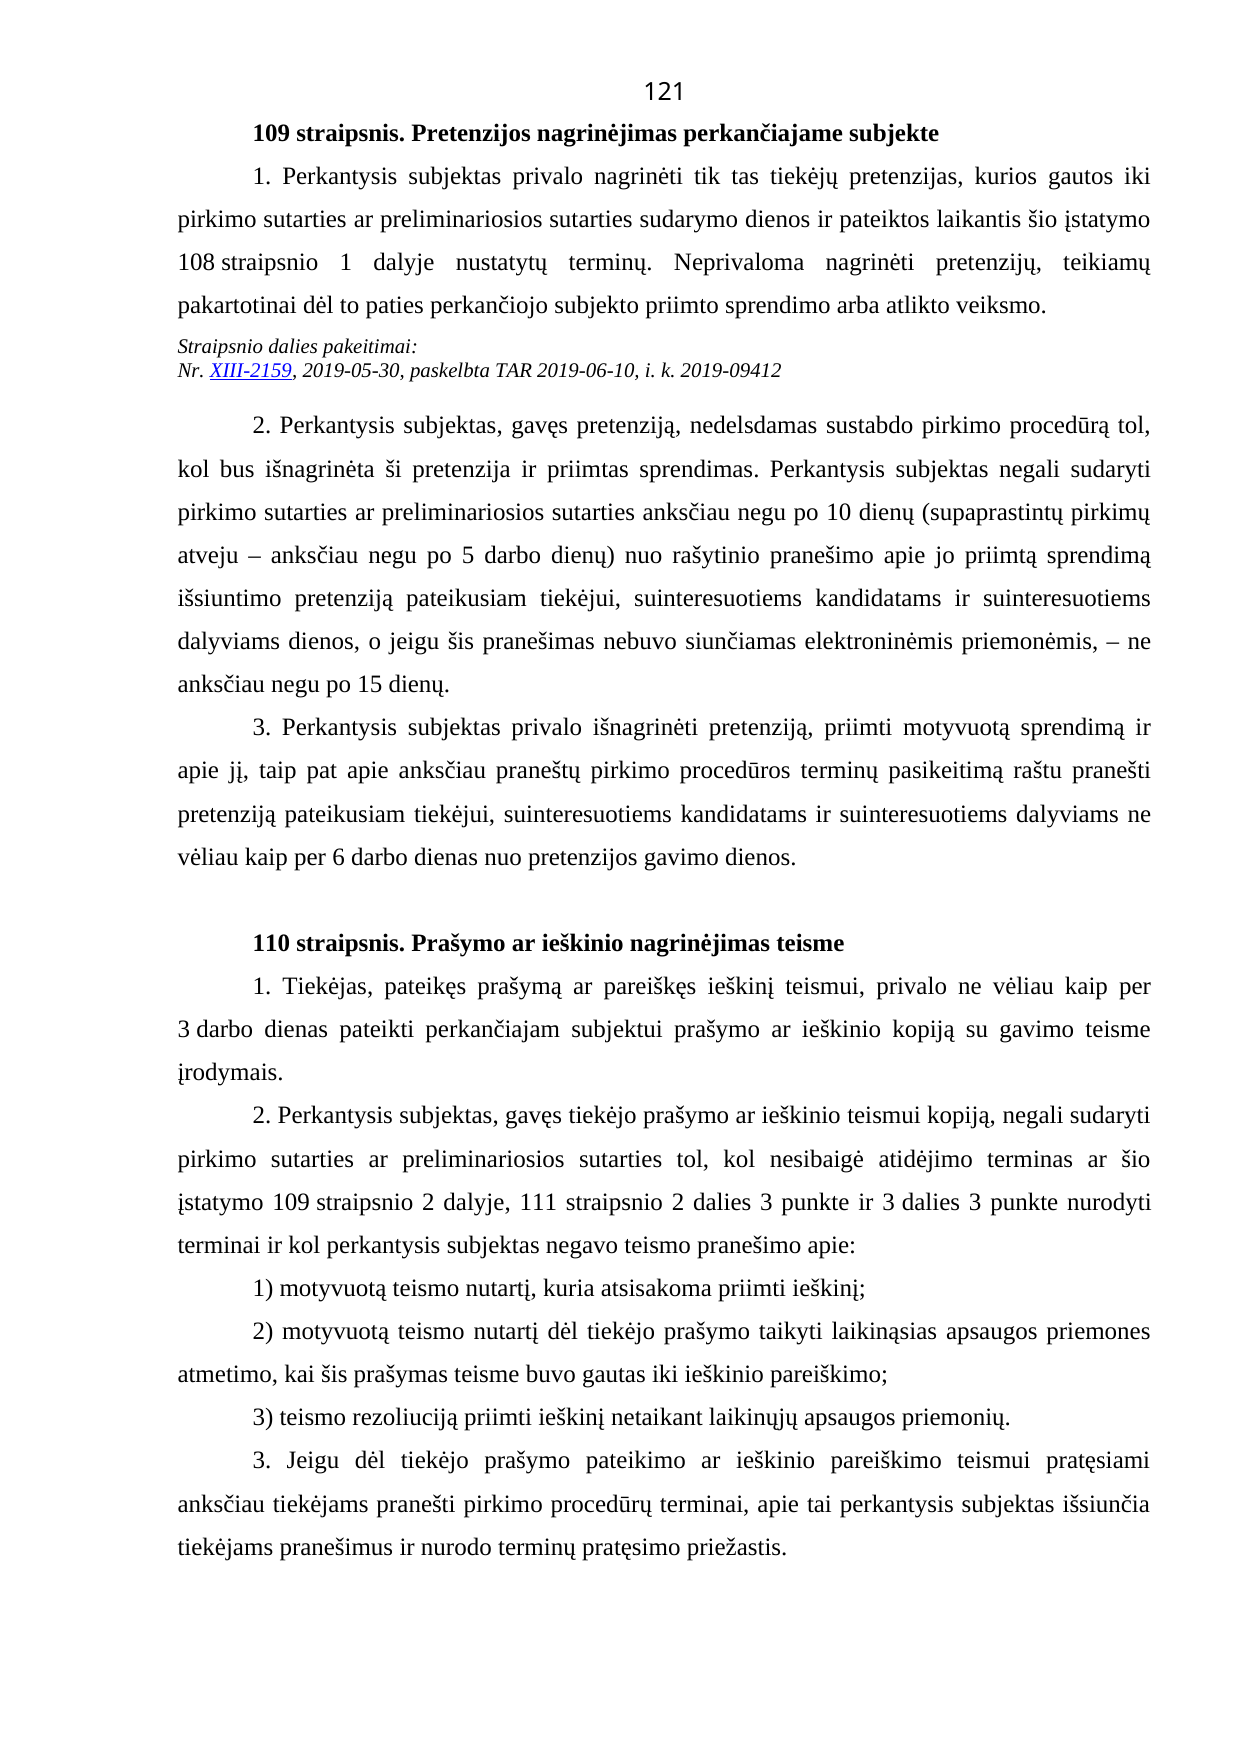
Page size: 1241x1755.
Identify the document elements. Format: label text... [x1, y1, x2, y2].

text 1. Perkantysis subjektas privalo nagrinėti tik tas tiekėjų pretenzijas, kurios gautos iki pirkimo sutarties ar preliminariosios sutarties sudarymo dienos ir pateiktos laikantis šio įstatymo 108 straipsnio 1 dalyje nustatytų terminų. Neprivaloma nagrinėti pretenzijų, teikiamų pakartotinai dėl to paties perkančiojo subjekto priimto sprendimo arba atlikto veiksmo. [177, 161, 1152, 319]
text 1. Tiekėjas, pateikęs prašymą ar pareiškęs ieškinį teismui, privalo ne vėliau kaip per 3 darbo dienas pateikti perkančiajam subjektui prašymo ar ieškinio kopiją su gavimo teisme įrodymais. [177, 971, 1152, 1086]
subtitle 3. Perkantysis subjektas privalo išnagrinėti pretenziją, priimti motyvuotą sprendimą ir apie jį, taip pat apie anksčiau praneštų pirkimo procedūros terminų pasikeitimą raštu pranešti pretenziją pateikusiam tiekėjui, suinteresuotiems kandidatams ir suinteresuotiems dalyviams ne vėliau kaip per 6 darbo dienas nuo pretenzijos gavimo dienos. [177, 712, 1152, 871]
text 2. Perkantysis subjektas, gavęs tiekėjo prašymo ar ieškinio teismui kopiją, negali sudaryti pirkimo sutarties ar preliminariosios sutarties tol, kol nesibaigė atidėjimo terminas ar šio įstatymo 109 straipsnio 2 dalyje, 111 straipsnio 2 dalies 3 punkte ir 3 dalies 3 punkte nurodyti terminai ir kol perkantysis subjektas negavo teismo pranešimo apie: [177, 1101, 1152, 1259]
text Nr. XIII-2159, 2019-05-30, paskelbta TAR 2019-06-10, i. k. 2019-09412 [177, 358, 1152, 382]
text 1) motyvuotą teismo nutartį, kuria atsisakoma priimti ieškinį; [177, 1273, 1152, 1302]
text 3. Jeigu dėl tiekėjo prašymo pateikimo ar ieškinio pareiškimo teismui pratęsiami anksčiau tiekėjams pranešti pirkimo procedūrų terminai, apie tai perkantysis subjektas išsiunčia tiekėjams pranešimus ir nurodo terminų pratęsimo priežastis. [177, 1446, 1152, 1561]
text 2. Perkantysis subjektas, gavęs pretenziją, nedelsdamas sustabdo pirkimo procedūrą tol, kol bus išnagrinėta ši pretenzija ir priimtas sprendimas. Perkantysis subjektas negali sudaryti pirkimo sutarties ar preliminariosios sutarties anksčiau negu po 10 dienų (supaprastintų pirkimų atveju – anksčiau negu po 5 darbo dienų) nuo rašytinio pranešimo apie jo priimtą sprendimą išsiuntimo pretenziją pateikusiam tiekėjui, suinteresuotiems kandidatams ir suinteresuotiems dalyviams dienos, o jeigu šis pranešimas nebuvo siunčiamas elektroninėmis priemonėmis, – ne anksčiau negu po 15 dienų. [177, 411, 1152, 698]
text Straipsnio dalies pakeitimai: [177, 334, 1152, 358]
subtitle 110 straipsnis. Prašymo ar ieškinio nagrinėjimas teisme [177, 928, 1152, 957]
subtitle 109 straipsnis. Pretenzijos nagrinėjimas perkančiajame subjekte [177, 118, 1152, 147]
text 2) motyvuotą teismo nutartį dėl tiekėjo prašymo taikyti laikinąsias apsaugos priemones atmetimo, kai šis prašymas teisme buvo gautas iki ieškinio pareiškimo; [177, 1316, 1152, 1388]
text 3) teismo rezoliuciją priimti ieškinį netaikant laikinųjų apsaugos priemonių. [177, 1402, 1152, 1431]
